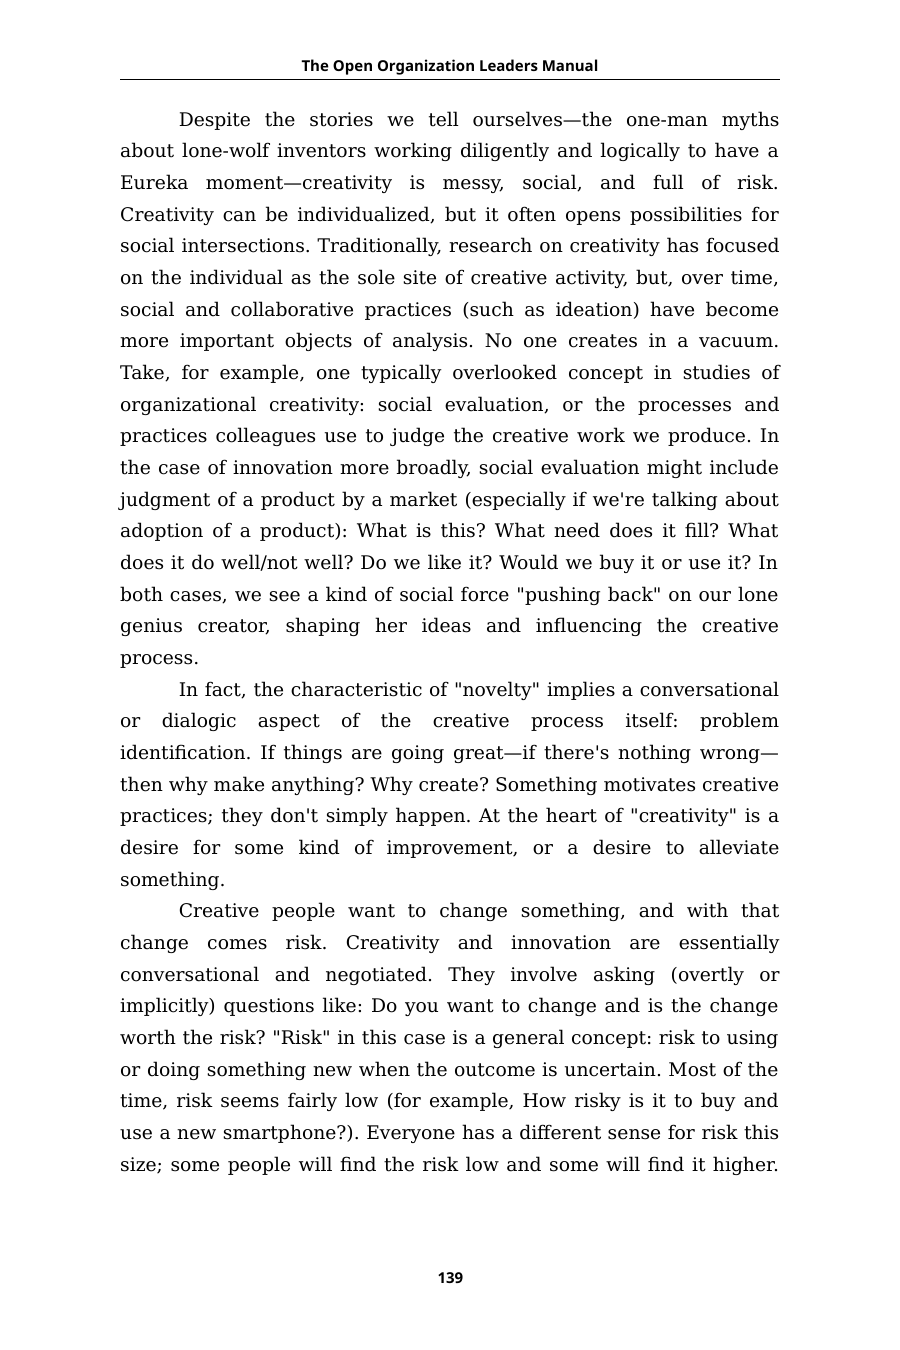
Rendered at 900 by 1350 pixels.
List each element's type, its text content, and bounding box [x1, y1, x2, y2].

text Despite the stories we tell ourselves—the one-man myths about lone-wolf inventors working diligently and logically to have a Eureka moment—creativity is messy, social, and full of risk. Creativity can be individualized, but it often opens possibilities for social intersections. Traditionally, research on creativity has focused on the individual as the sole site of creative activity, but, over time, social and collaborative practices (such as ideation) have become more important objects of analysis. No one creates in a vacuum. Take, for example, one typically overlooked concept in studies of organizational creativity: social evaluation, or the processes and practices colleagues use to judge the creative work we produce. In the case of innovation more broadly, social evaluation might include judgment of a product by a market (especially if we're talking about adoption of a product): What is this? What need does it fill? What does it do well/not well? Do we like it? Would we buy it or use it? In both cases, we see a kind of social force "pushing back" on our lone genius creator, shaping her ideas and influencing the creative process. [120, 109, 780, 669]
text In fact, the characteristic of "novelty" implies a conversational or dialogic aspect of the creative process itself: problem identification. If things are going great—if there's nothing wrong—then why make anything? Why create? Something motivates creative practices; they don't simply happen. At the heart of "creativity" is a desire for some kind of improvement, or a desire to alleviate something. [120, 679, 780, 891]
text Creative people want to change something, and with that change comes risk. Creativity and innovation are essentially conversational and negotiated. They involve asking (overtly or implicitly) questions like: Do you want to change and is the change worth the risk? "Risk" in this case is a general concept: risk to using or doing something new when the outcome is uncertain. Most of the time, risk seems fairly low (for example, How risky is it to buy and use a new smartphone?). Everyone has a different sense for risk this size; some people will find the risk low and some will find it higher. [120, 900, 780, 1176]
